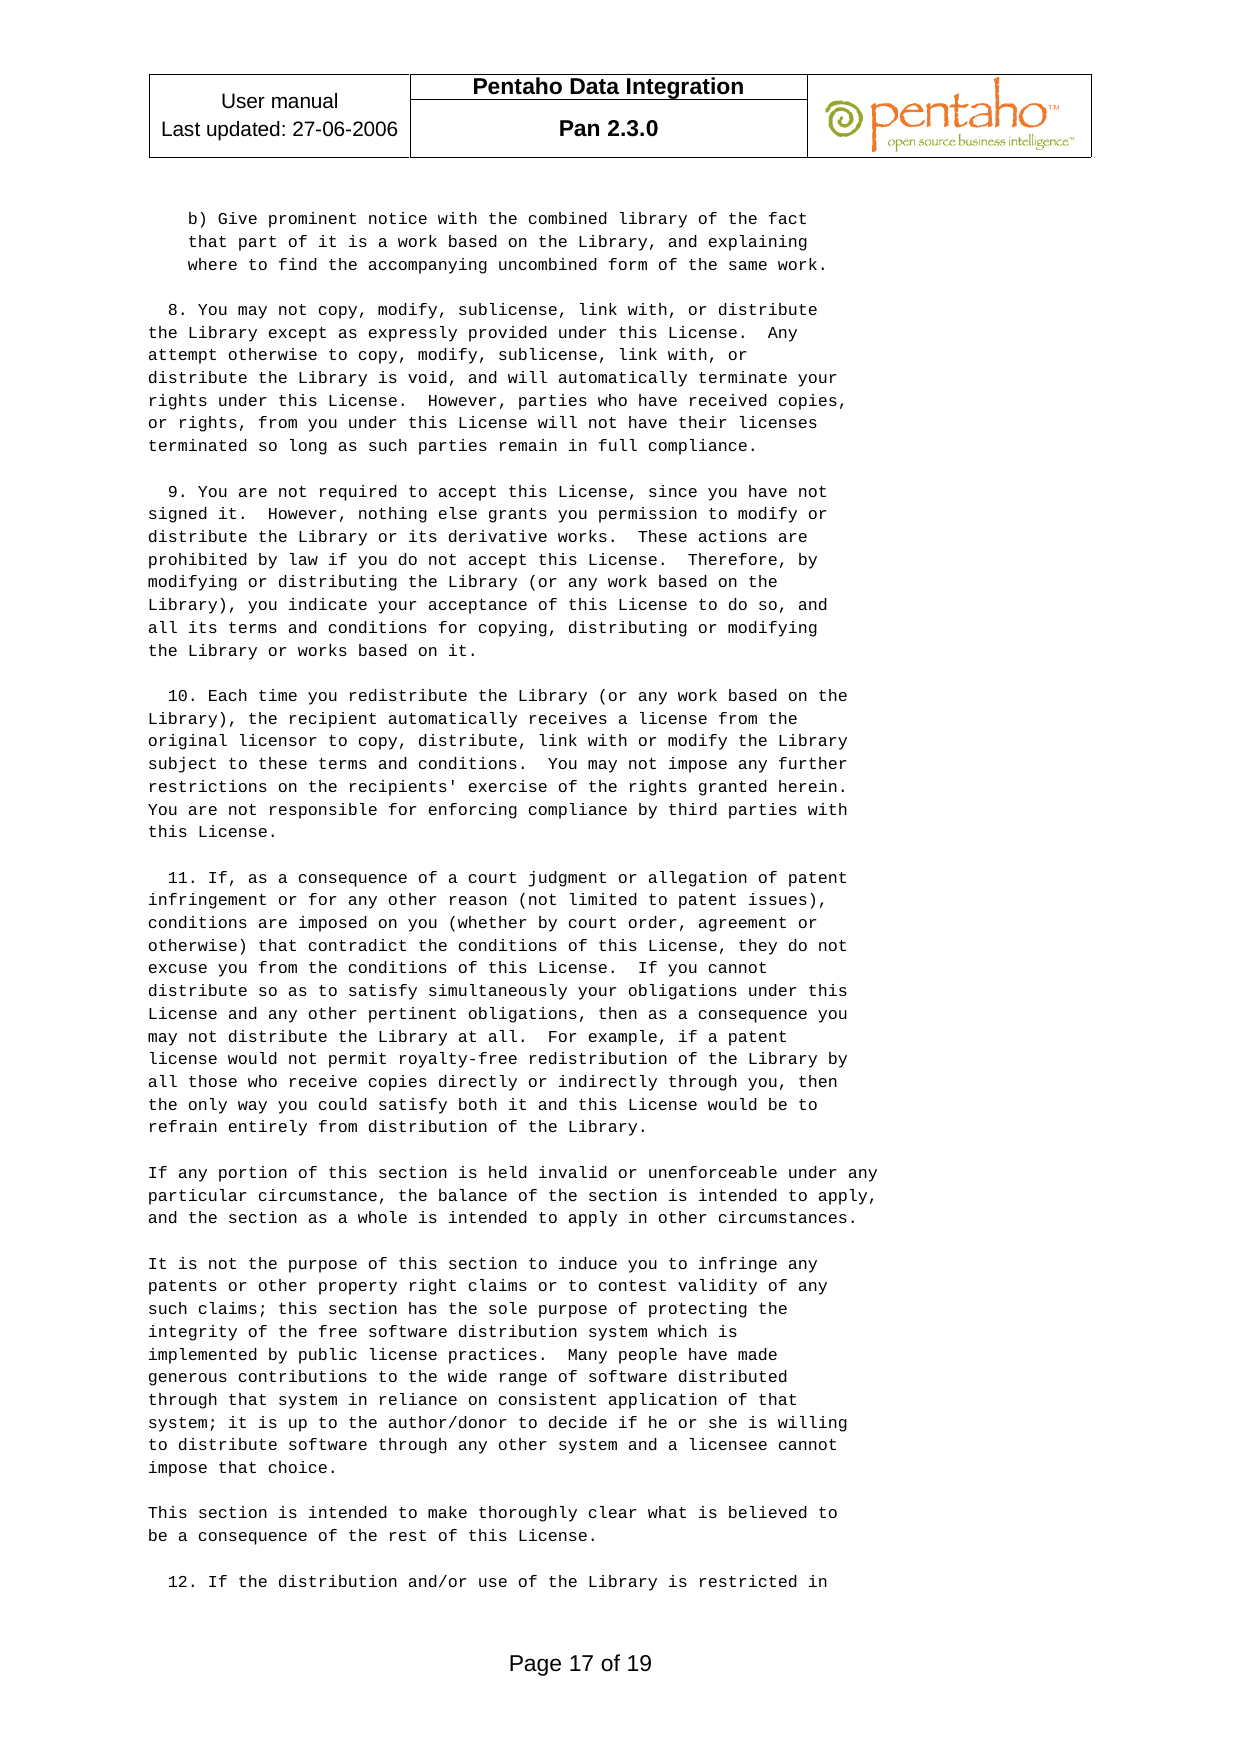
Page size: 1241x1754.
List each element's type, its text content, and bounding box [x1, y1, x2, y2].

text b) Give prominent notice with the combined library of the fact that part of it is a work based on the Library, and explaining where to find the accompanying uncombined form of the same work. 8. You may not copy, modify, sublicense, link with, or distribute the Library except as expressly provided under this License. Any attempt otherwise to copy, modify, sublicense, link with, or distribute the Library is void, and will automatically terminate your rights under this License. However, parties who have received copies, or rights, from you under this License will not have their licenses terminated so long as such parties remain in full compliance. 9. You are not required to accept this License, since you have not signed it. However, nothing else grants you permission to modify or distribute the Library or its derivative works. These actions are prohibited by law if you do not accept this License. Therefore, by modifying or distributing the Library (or any work based on the Library), you indicate your acceptance of this License to do so, and all its terms and conditions for copying, distributing or modifying the Library or works based on it. 10. Each time you redistribute the Library (or any work based on the Library), the recipient automatically receives a license from the original licensor to copy, distribute, link with or modify the Library subject to these terms and conditions. You may not impose any further restrictions on the recipients' exercise of the rights granted herein. You are not responsible for enforcing compliance by third parties with this License. 11. If, as a consequence of a court judgment or allegation of patent infringement or for any other reason (not limited to patent issues), conditions are imposed on you (whether by court order, agreement or otherwise) that contradict the conditions of this License, they do not excuse you from the conditions of this License. If you cannot distribute so as to satisfy simultaneously your obligations under this License and any other pertinent obligations, then as a consequence you may not distribute the Library at all. For example, if a patent license would not permit royalty-free redistribution of the Library by all those who receive copies directly or indirectly through you, then the only way you could satisfy both it and this License would be to refrain entirely from distribution of the Library. If any portion of this section is held invalid or unenforceable under any particular circumstance, the balance of the section is intended to apply, and the section as a whole is intended to apply in other circumstances. It is not the purpose of this section to induce you to infringe any patents or other property right claims or to contest validity of any such claims; this section has the sole purpose of protecting the integrity of the free software distribution system which is implemented by public license practices. Many people have made generous contributions to the wide range of software distributed through that system in reliance on consistent application of that system; it is up to the author/donor to decide if he or she is willing to distribute software through any other system and a licensee cannot impose that choice. This section is intended to make thoroughly clear what is believed to be a consequence of the rest of this License. 12. If the distribution and/or use of the Library is restricted in [148, 188, 1092, 1592]
